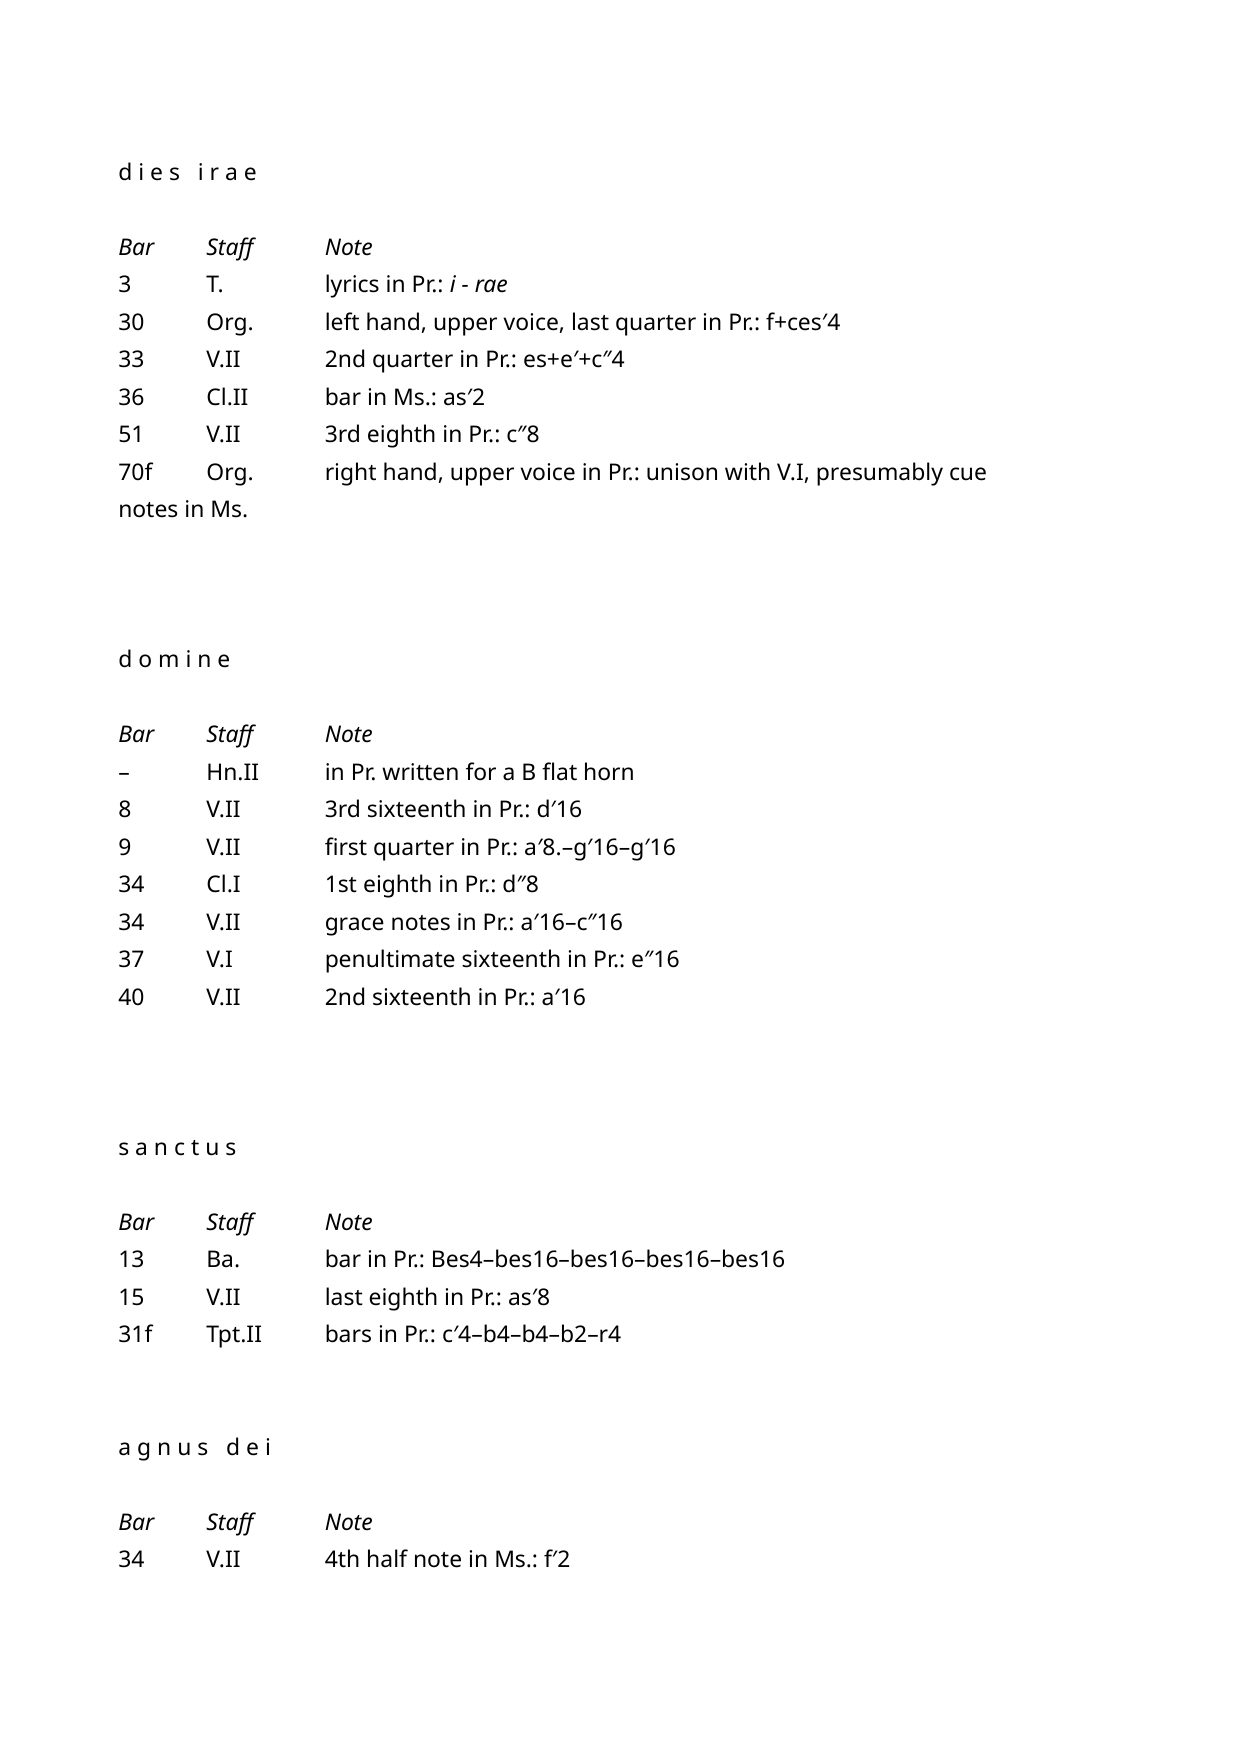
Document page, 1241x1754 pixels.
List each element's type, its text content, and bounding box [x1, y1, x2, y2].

text Bar Staff Note – Hn.II in Pr. written for a B flat horn 8 V.II 3rd sixteenth in Pr.: d′16 9 V.II first quarter in Pr.: a′8.–g′16–g′16 34 Cl.I 1st eighth in Pr.: d″8 34 V.II grace notes in Pr.: a′16–c″16 37 V.I penultimate sixteenth in Pr.: e″16 40 V.II 2nd sixteenth in Pr.: a′16 [118, 718, 1004, 1049]
text Bar Staff Note 13 Ba. bar in Pr.: Bes4–bes16–bes16–bes16–bes16 15 V.II last eighth in Pr.: as′8 31f Tpt.II bars in Pr.: c′4–b4–b4–b2–r4 a g n u s d e i [118, 1206, 1004, 1462]
text d i e s i r a e [118, 118, 1004, 187]
text s a n c t u s [118, 1093, 1004, 1162]
text Bar Staff Note 34 V.II 4th half note in Ms.: f′2 [118, 1506, 1004, 1612]
text d o m i n e [118, 643, 1004, 674]
text Bar Staff Note 3 T. lyrics in Pr.: i - rae 30 Org. left hand, upper voice, last quarter in Pr.: f+ces′4 33 V.II 2nd quarter in Pr.: es+e′+c″4 36 Cl.II bar in Ms.: as′2 51 V.II 3rd eighth in Pr.: c″8 70f Org. right hand, upper voice in Pr.: unison with V.I, presumably cue notes in Ms. [118, 231, 1004, 599]
